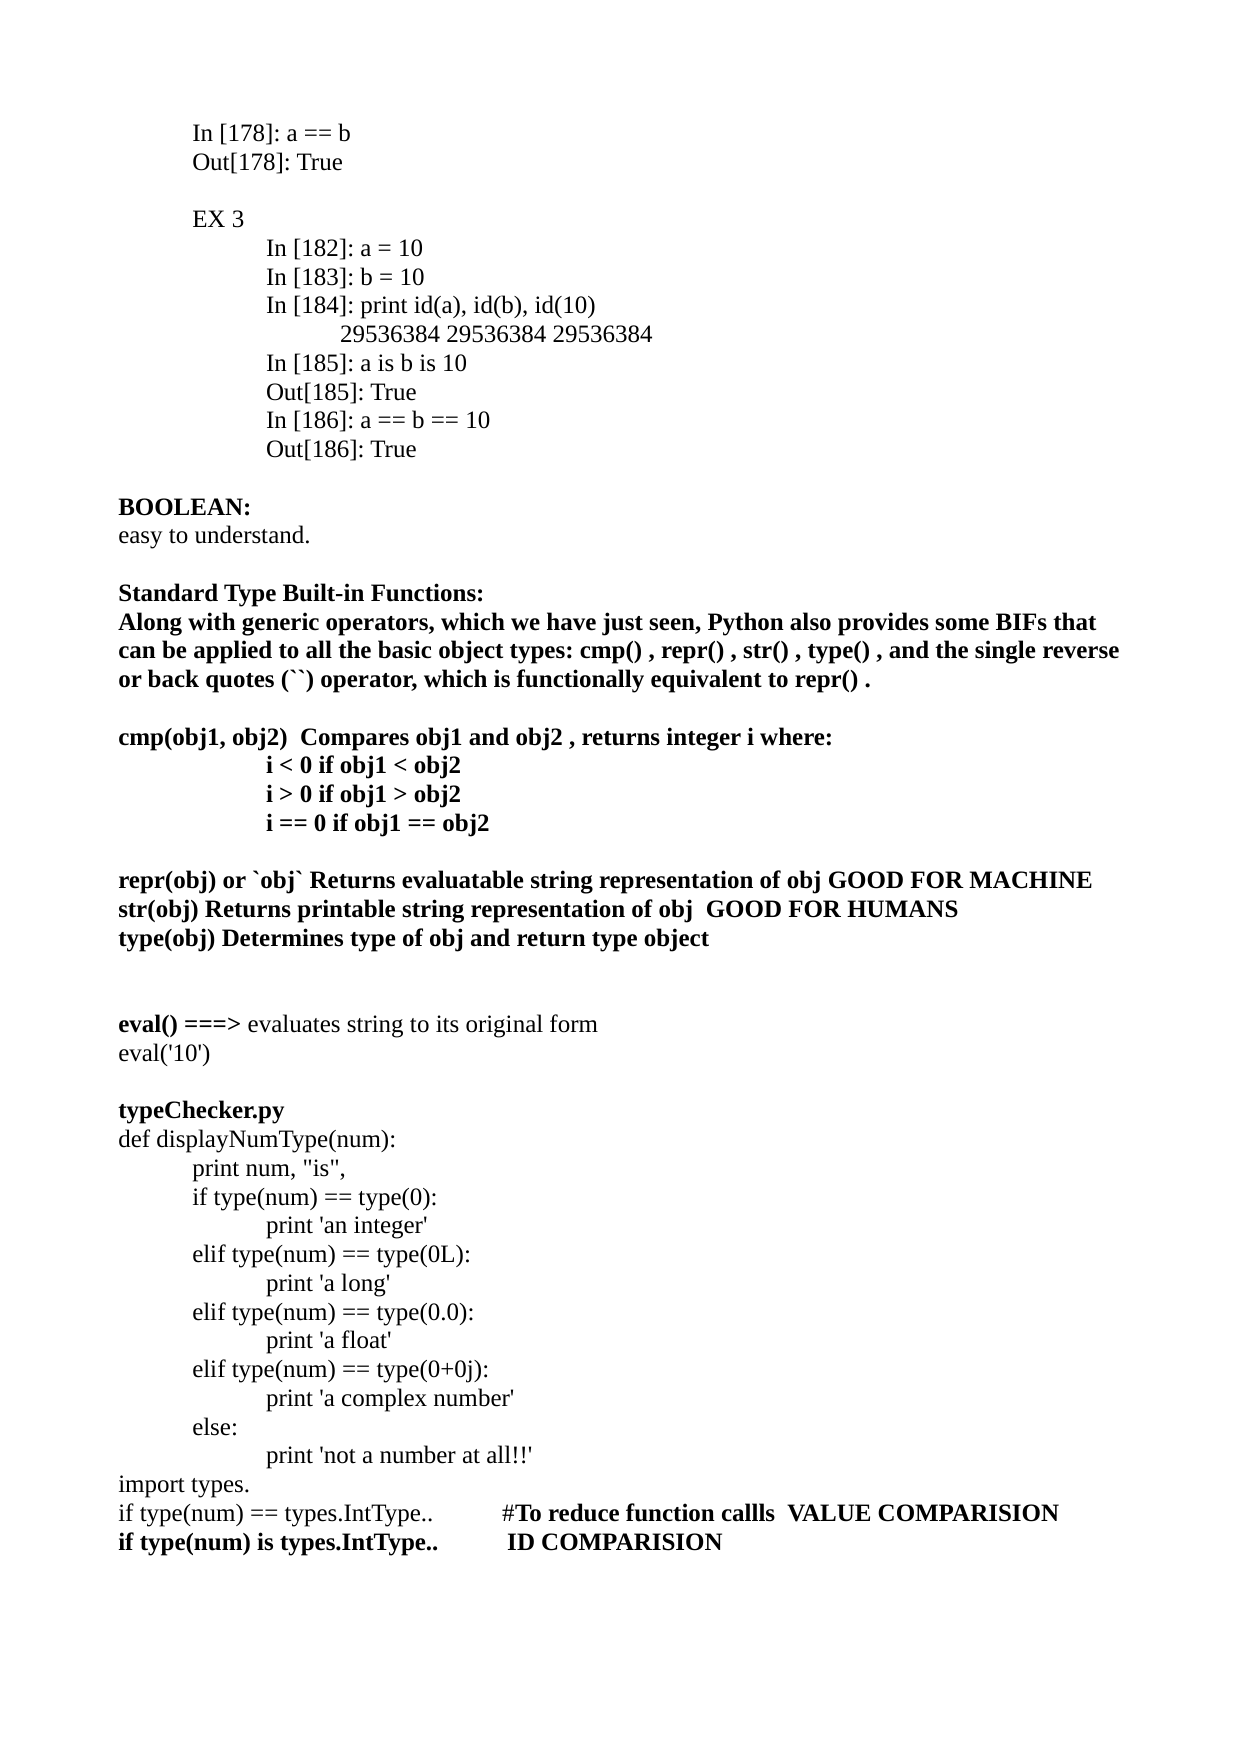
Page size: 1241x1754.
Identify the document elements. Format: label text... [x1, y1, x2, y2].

text elif type(num) == type(0.0): [118, 1297, 1122, 1326]
text import types. [118, 1469, 1122, 1498]
text typeChecker.py [118, 1096, 1122, 1124]
text In [183]: b = 10 [118, 262, 1122, 291]
text cmp(obj1, obj2) Compares obj1 and obj2 , returns integer i where: [118, 722, 1122, 751]
text In [186]: a == b == 10 [118, 406, 1122, 434]
text print 'a long' [118, 1268, 1122, 1297]
text In [182]: a = 10 [118, 233, 1122, 262]
text In [185]: a is b is 10 [118, 348, 1122, 377]
text Out[185]: True [118, 377, 1122, 406]
text In [184]: print id(a), id(b), id(10) [118, 291, 1122, 319]
text eval() ===> evaluates string to its original form [118, 1009, 1122, 1038]
text eval('10') [118, 1038, 1122, 1067]
text else: [118, 1412, 1122, 1441]
text Out[186]: True [118, 434, 1122, 463]
text def displayNumType(num): [118, 1124, 1122, 1153]
text 29536384 29536384 29536384 [118, 319, 1122, 348]
text type(obj) Determines type of obj and return type object [118, 923, 1122, 952]
text In [178]: a == b [118, 118, 1122, 147]
text print num, "is", [118, 1153, 1122, 1182]
text print 'a float' [118, 1326, 1122, 1354]
text str(obj) Returns printable string representation of obj GOOD FOR HUMANS [118, 894, 1122, 923]
text if type(num) == types.IntType.. #To reduce function callls VALUE COMPARISION [118, 1498, 1122, 1527]
text easy to understand. [118, 521, 1122, 549]
text BOOLEAN: [118, 492, 1122, 521]
text EX 3 [118, 204, 1122, 233]
text print 'not a number at all!!' [118, 1441, 1122, 1469]
text print 'an integer' [118, 1211, 1122, 1239]
text i == 0 if obj1 == obj2 [118, 808, 1122, 837]
text i < 0 if obj1 < obj2 [118, 751, 1122, 779]
text Standard Type Built-in Functions: [118, 578, 1122, 607]
text elif type(num) == type(0L): [118, 1239, 1122, 1268]
text Along with generic operators, which we have just seen, Python also provides some BIFs that can be applied to all the basic object types: cmp() , repr() , str() , type() , and the single reverse or back quotes (``) operator, which is functionally equivalent to repr() . [118, 607, 1122, 693]
text if type(num) is types.IntType.. ID COMPARISION [118, 1527, 1122, 1556]
text Out[178]: True [118, 147, 1122, 176]
text i > 0 if obj1 > obj2 [118, 779, 1122, 808]
text elif type(num) == type(0+0j): [118, 1354, 1122, 1383]
text if type(num) == type(0): [118, 1182, 1122, 1211]
text print 'a complex number' [118, 1383, 1122, 1412]
text repr(obj) or `obj` Returns evaluatable string representation of obj GOOD FOR MACHINE [118, 866, 1122, 894]
